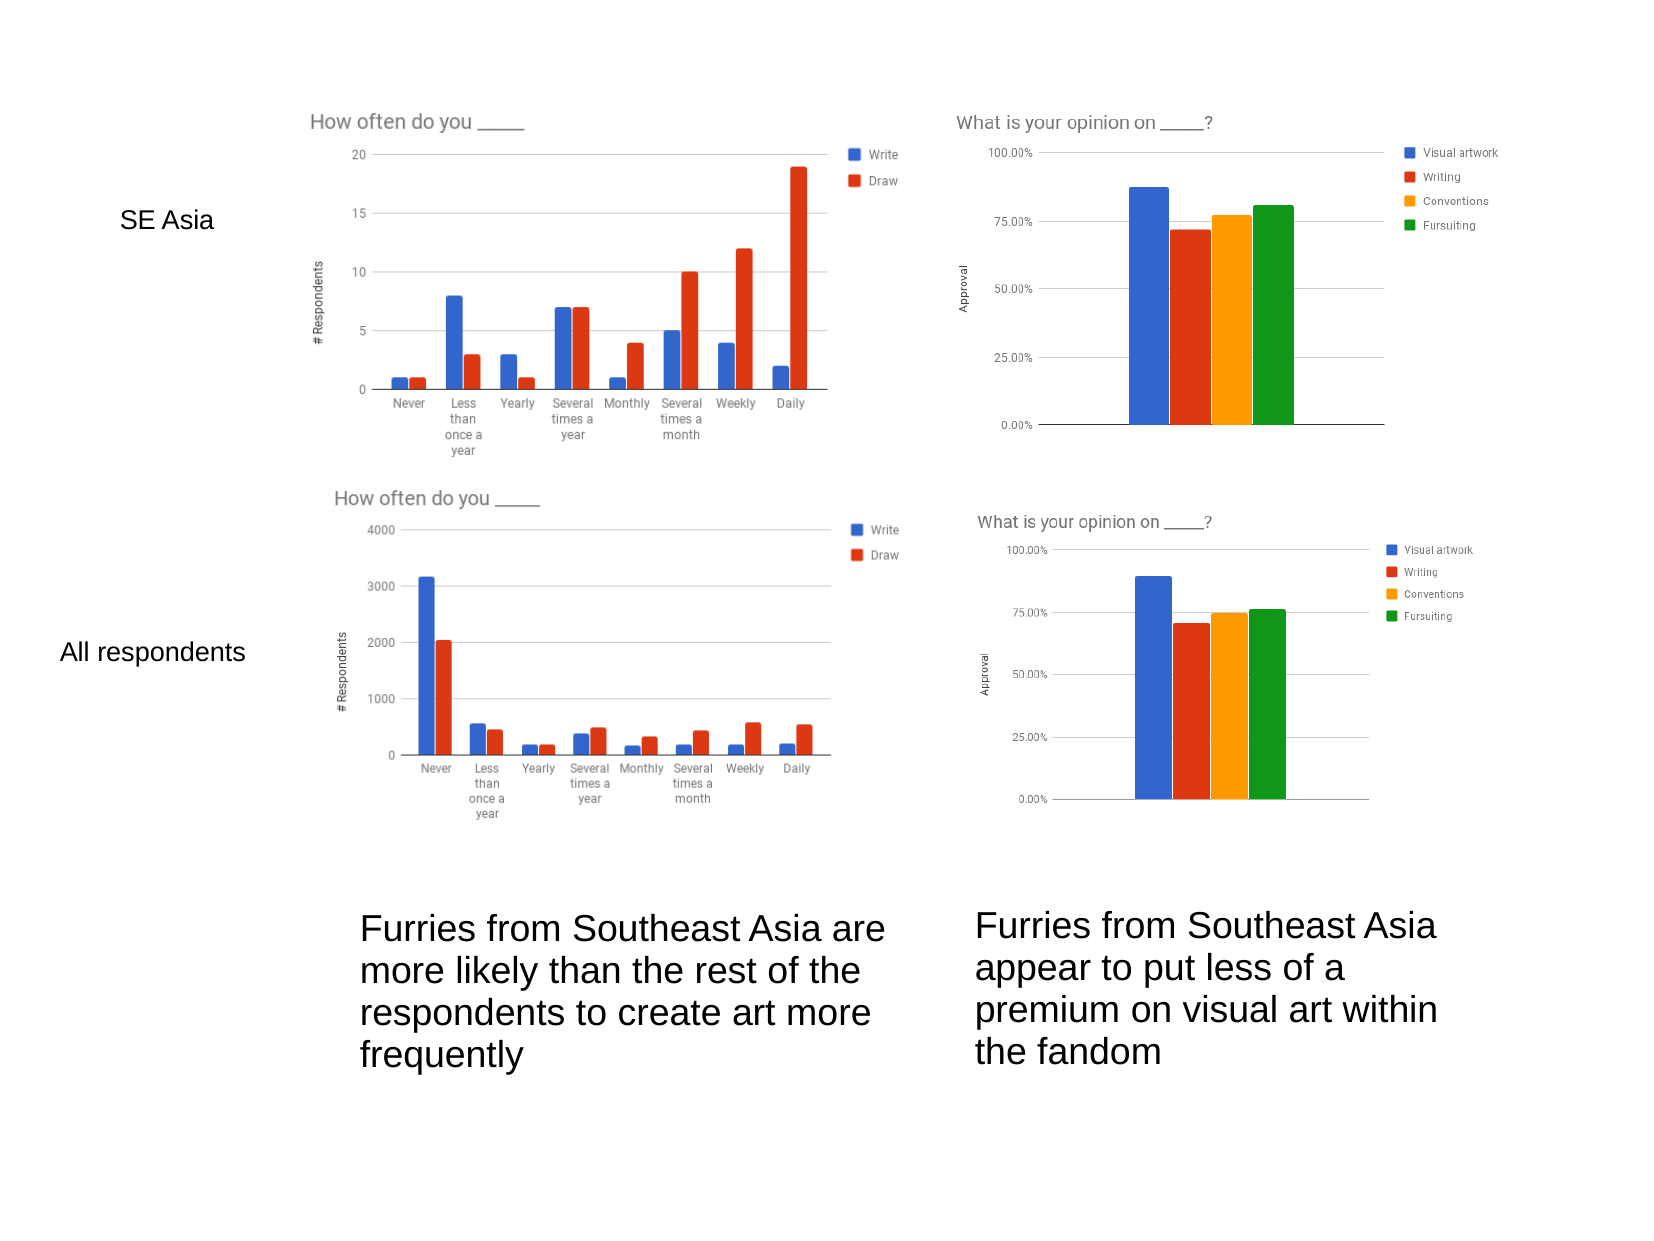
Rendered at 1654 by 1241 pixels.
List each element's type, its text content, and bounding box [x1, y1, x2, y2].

text_box All respondents [45, 629, 286, 676]
text_box SE Asia [105, 197, 256, 286]
picture [937, 92, 1516, 451]
picture [290, 89, 918, 841]
text_box Furries from Southeast Asia appear to put less of a premium on visual art within the fandom [960, 897, 1501, 1081]
picture [960, 494, 1489, 822]
text_box Furries from Southeast Asia are more likely than the rest of the respondents to create art more frequently [345, 900, 931, 1083]
